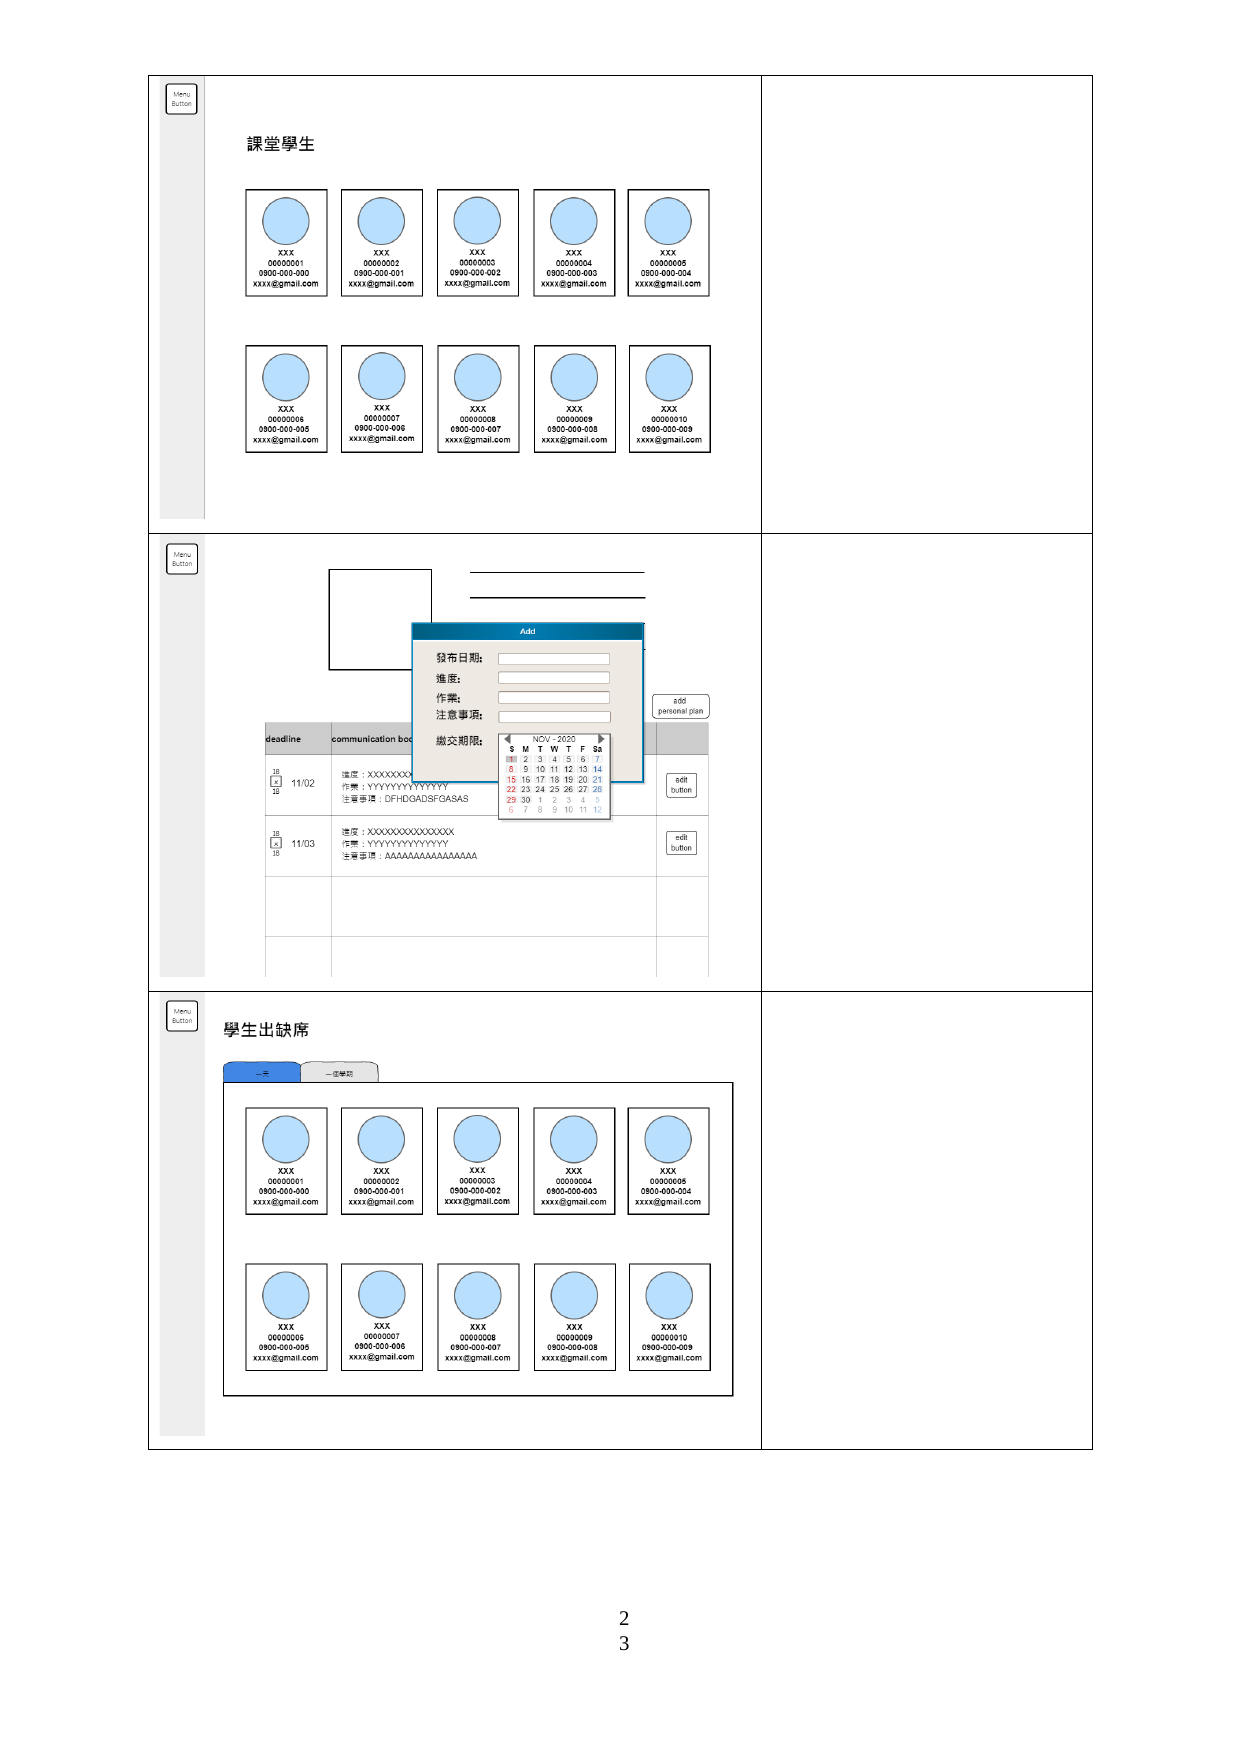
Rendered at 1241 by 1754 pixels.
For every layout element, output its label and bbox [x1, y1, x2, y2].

table_cell [149, 76, 761, 533]
table_cell [762, 534, 1092, 991]
table_cell [149, 534, 761, 991]
table_cell [762, 992, 1092, 1449]
table_cell [762, 76, 1092, 533]
table_cell [149, 992, 761, 1449]
